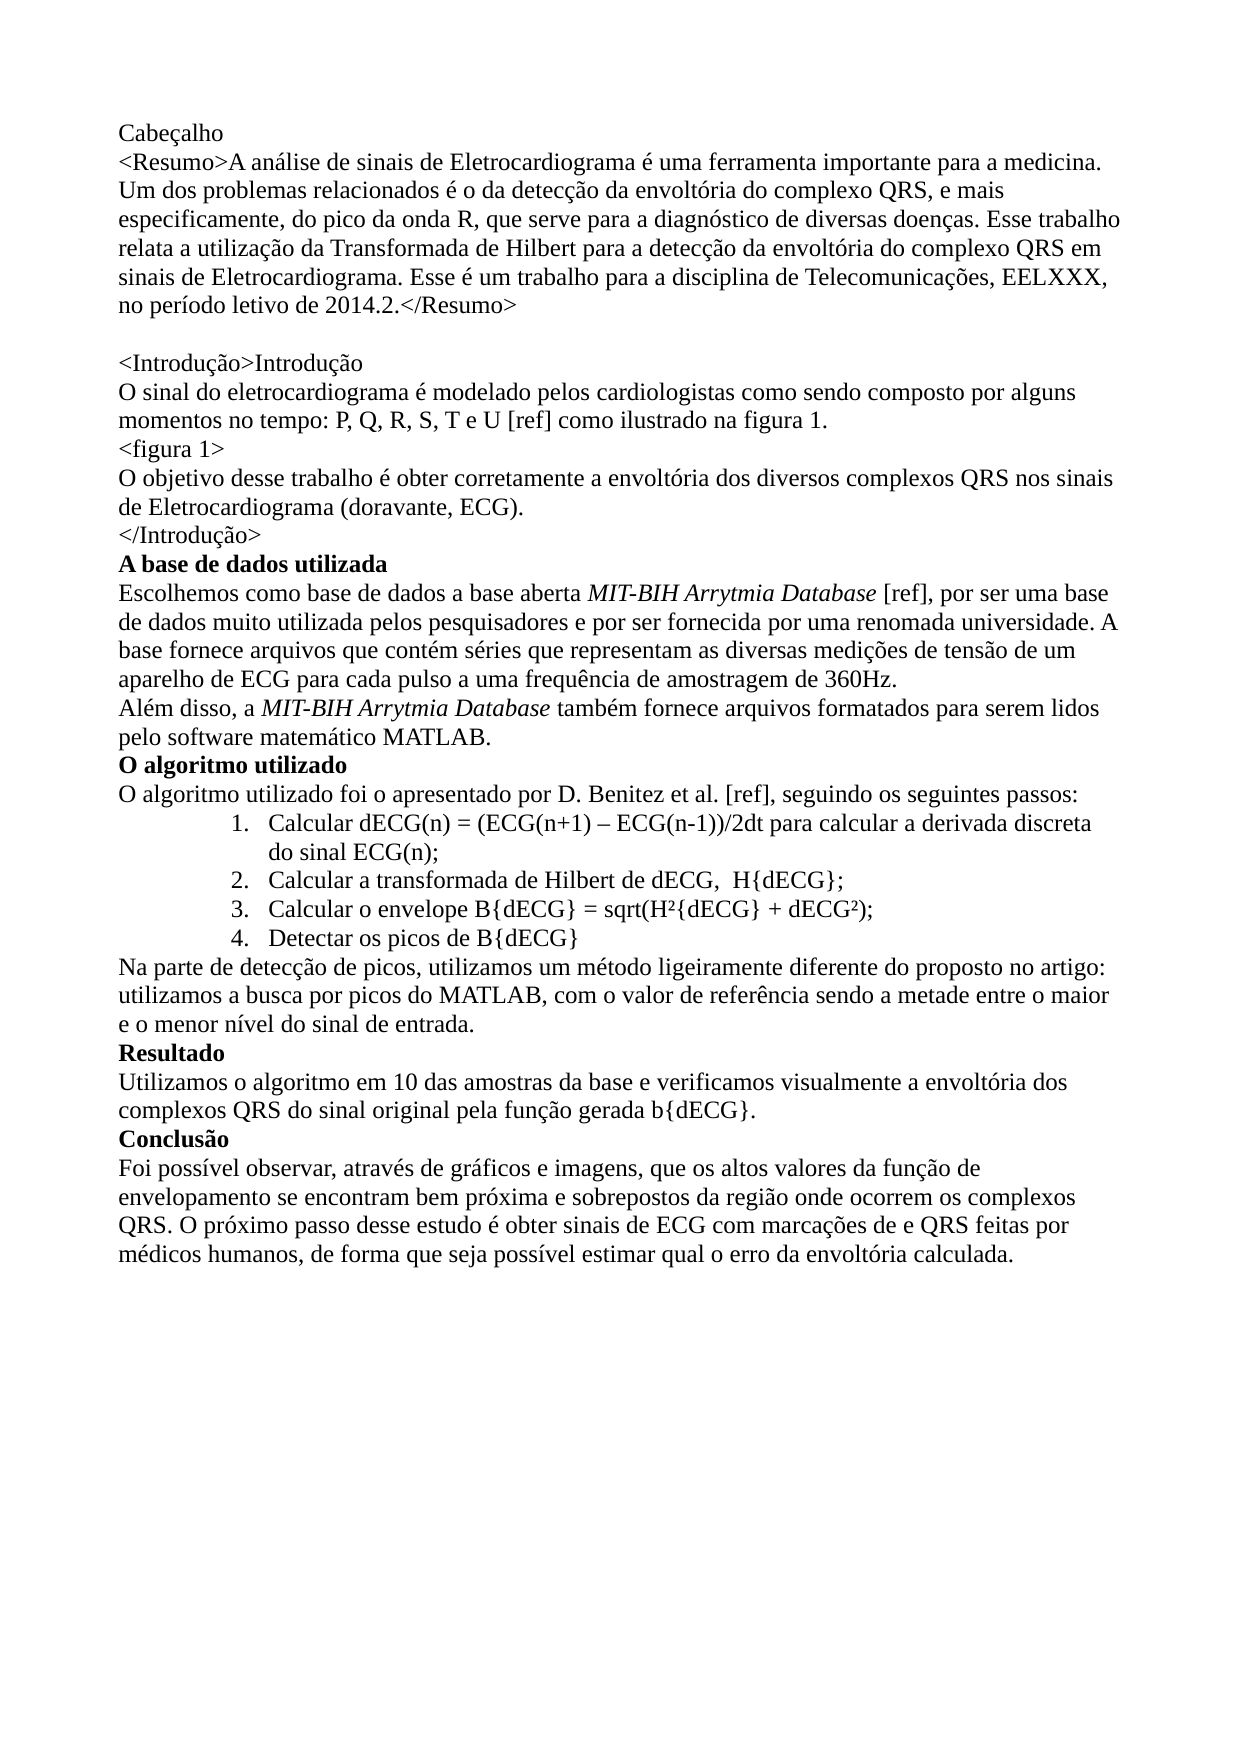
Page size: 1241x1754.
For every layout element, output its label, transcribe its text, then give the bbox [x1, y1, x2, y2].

text <Introdução>Introdução [118, 348, 1122, 377]
text A base de dados utilizada [118, 549, 1122, 578]
text Utilizamos o algoritmo em 10 das amostras da base e verificamos visualmente a envoltória dos complexos QRS do sinal original pela função gerada b{dECG}. [118, 1067, 1122, 1124]
text Foi possível observar, através de gráficos e imagens, que os altos valores da função de envelopamento se encontram bem próxima e sobrepostos da região onde ocorrem os complexos QRS. O próximo passo desse estudo é obter sinais de ECG com marcações de e QRS feitas por médicos humanos, de forma que seja possível estimar qual o erro da envoltória calculada. [118, 1153, 1122, 1268]
text Conclusão [118, 1124, 1122, 1153]
list Calcular a transformada de Hilbert de dECG, H{dECG}; [231, 866, 1122, 894]
text O algoritmo utilizado [118, 751, 1122, 779]
text Além disso, a MIT-BIH Arrytmia Database também fornece arquivos formatados para serem lidos pelo software matemático MATLAB. [118, 693, 1122, 751]
text <figura 1> [118, 434, 1122, 463]
text <Resumo>A análise de sinais de Eletrocardiograma é uma ferramenta importante para a medicina. Um dos problemas relacionados é o da detecção da envoltória do complexo QRS, e mais especificamente, do pico da onda R, que serve para a diagnóstico de diversas doenças. Esse trabalho relata a utilização da Transformada de Hilbert para a detecção da envoltória do complexo QRS em sinais de Eletrocardiograma. Esse é um trabalho para a disciplina de Telecomunicações, EELXXX, no período letivo de 2014.2.</Resumo> [118, 147, 1122, 319]
text O objetivo desse trabalho é obter corretamente a envoltória dos diversos complexos QRS nos sinais de Eletrocardiograma (doravante, ECG). [118, 463, 1122, 521]
text Escolhemos como base de dados a base aberta MIT-BIH Arrytmia Database [ref], por ser uma base de dados muito utilizada pelos pesquisadores e por ser fornecida por uma renomada universidade. A base fornece arquivos que contém séries que representam as diversas medições de tensão de um aparelho de ECG para cada pulso a uma frequência de amostragem de 360Hz. [118, 578, 1122, 693]
text O sinal do eletrocardiograma é modelado pelos cardiologistas como sendo composto por alguns momentos no tempo: P, Q, R, S, T e U [ref] como ilustrado na figura 1. [118, 377, 1122, 434]
text Resultado [118, 1038, 1122, 1067]
text Cabeçalho [118, 118, 1122, 147]
list Detectar os picos de B{dECG} [231, 923, 1122, 952]
list Calcular o envelope B{dECG} = sqrt(H²{dECG} + dECG²); [231, 894, 1122, 923]
text O algoritmo utilizado foi o apresentado por D. Benitez et al. [ref], seguindo os seguintes passos: [118, 779, 1122, 808]
list Calcular dECG(n) = (ECG(n+1) – ECG(n-1))/2dt para calcular a derivada discreta do sinal ECG(n); [231, 808, 1122, 866]
text </Introdução> [118, 521, 1122, 549]
text Na parte de detecção de picos, utilizamos um método ligeiramente diferente do proposto no artigo: utilizamos a busca por picos do MATLAB, com o valor de referência sendo a metade entre o maior e o menor nível do sinal de entrada. [118, 952, 1122, 1038]
